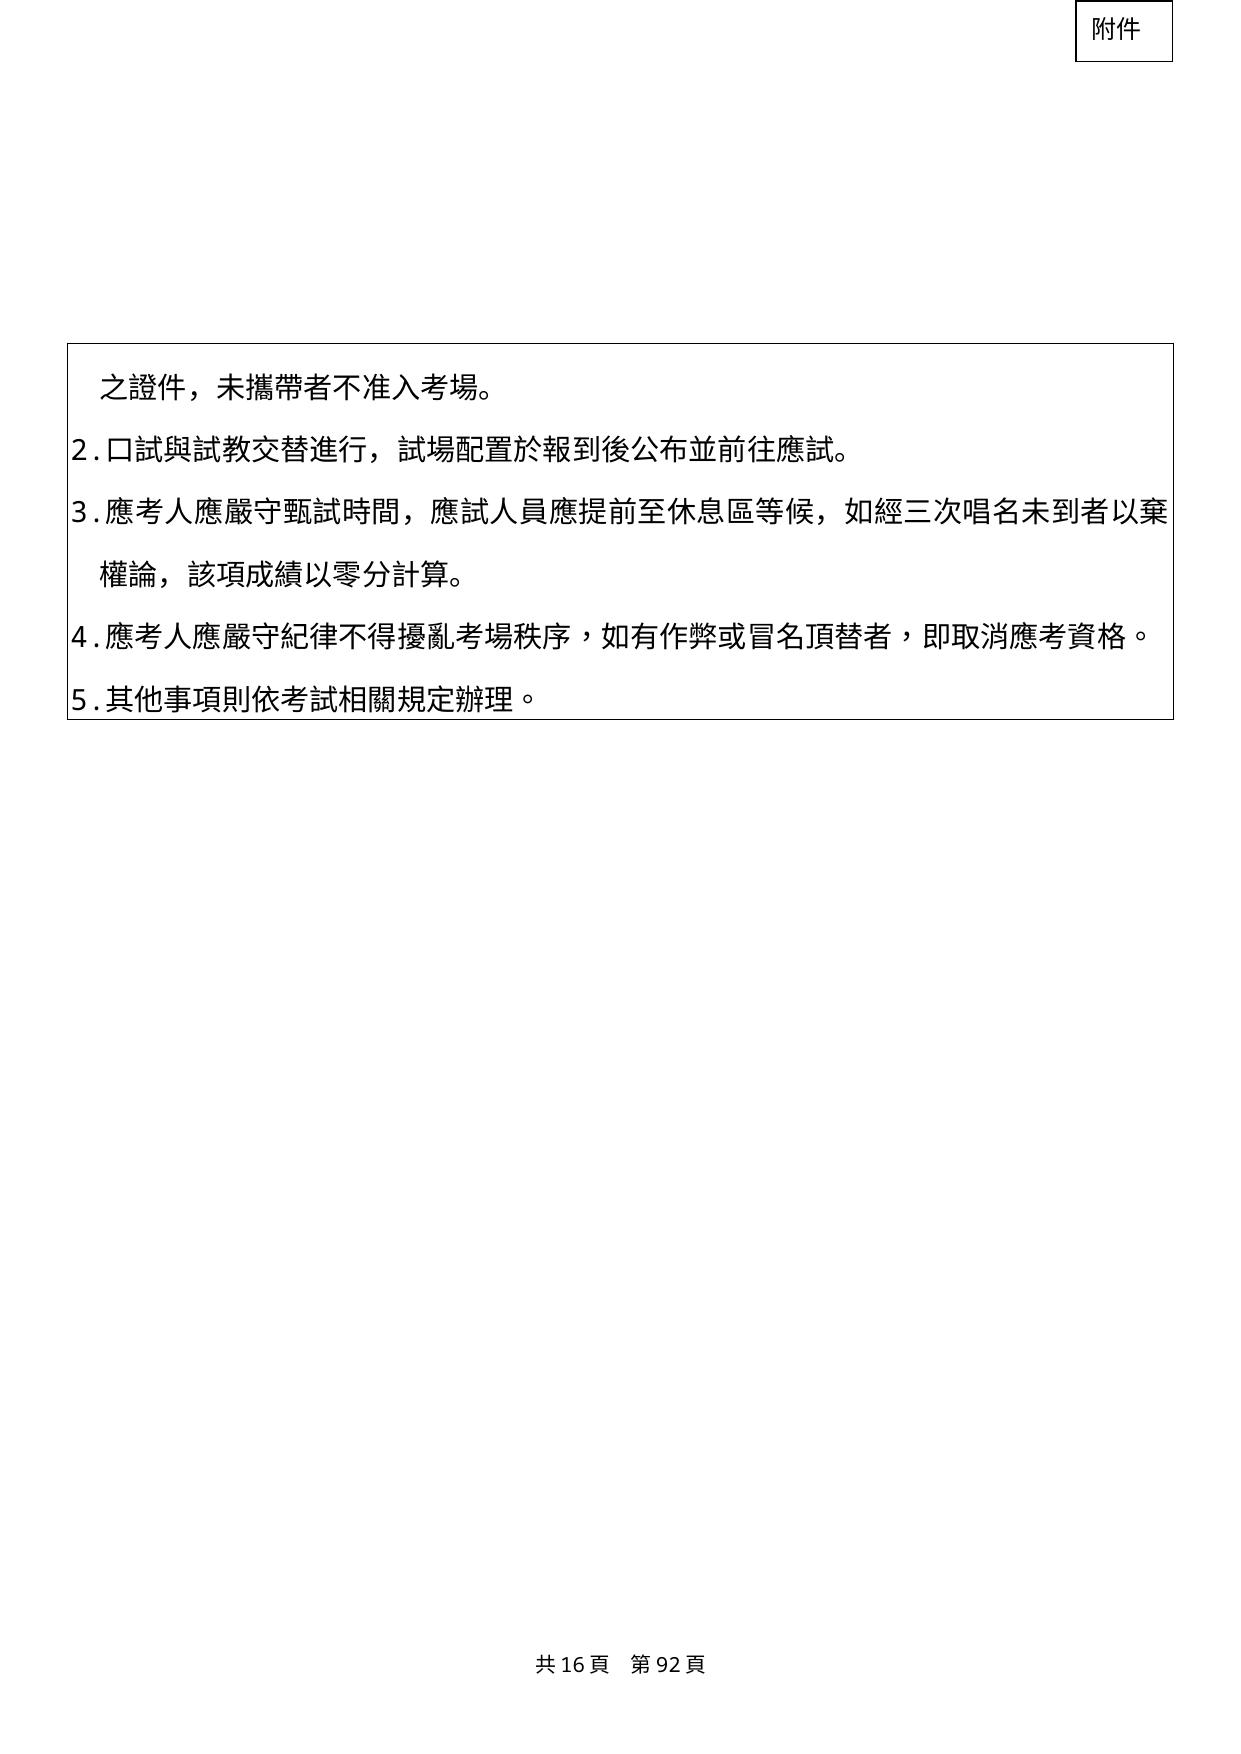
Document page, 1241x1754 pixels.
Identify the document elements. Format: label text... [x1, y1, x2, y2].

text 附件5 [1092, 9, 1157, 53]
table_cell 之證件，未攜帶者不准入考場。 2.口試與試教交替進行，試場配置於報到後公布並前往應試。 3.應考人應嚴守甄試時間，應試人員應提前至休息區等候，如經三次唱名未到者以棄權論，該項成績以零分計算。 4.應考人應嚴守紀律不得擾亂考場秩序，如有作弊或冒名頂替者，即取消應考資格。 5.其他事項則依考試相關規定辦理。 [68, 344, 1173, 719]
